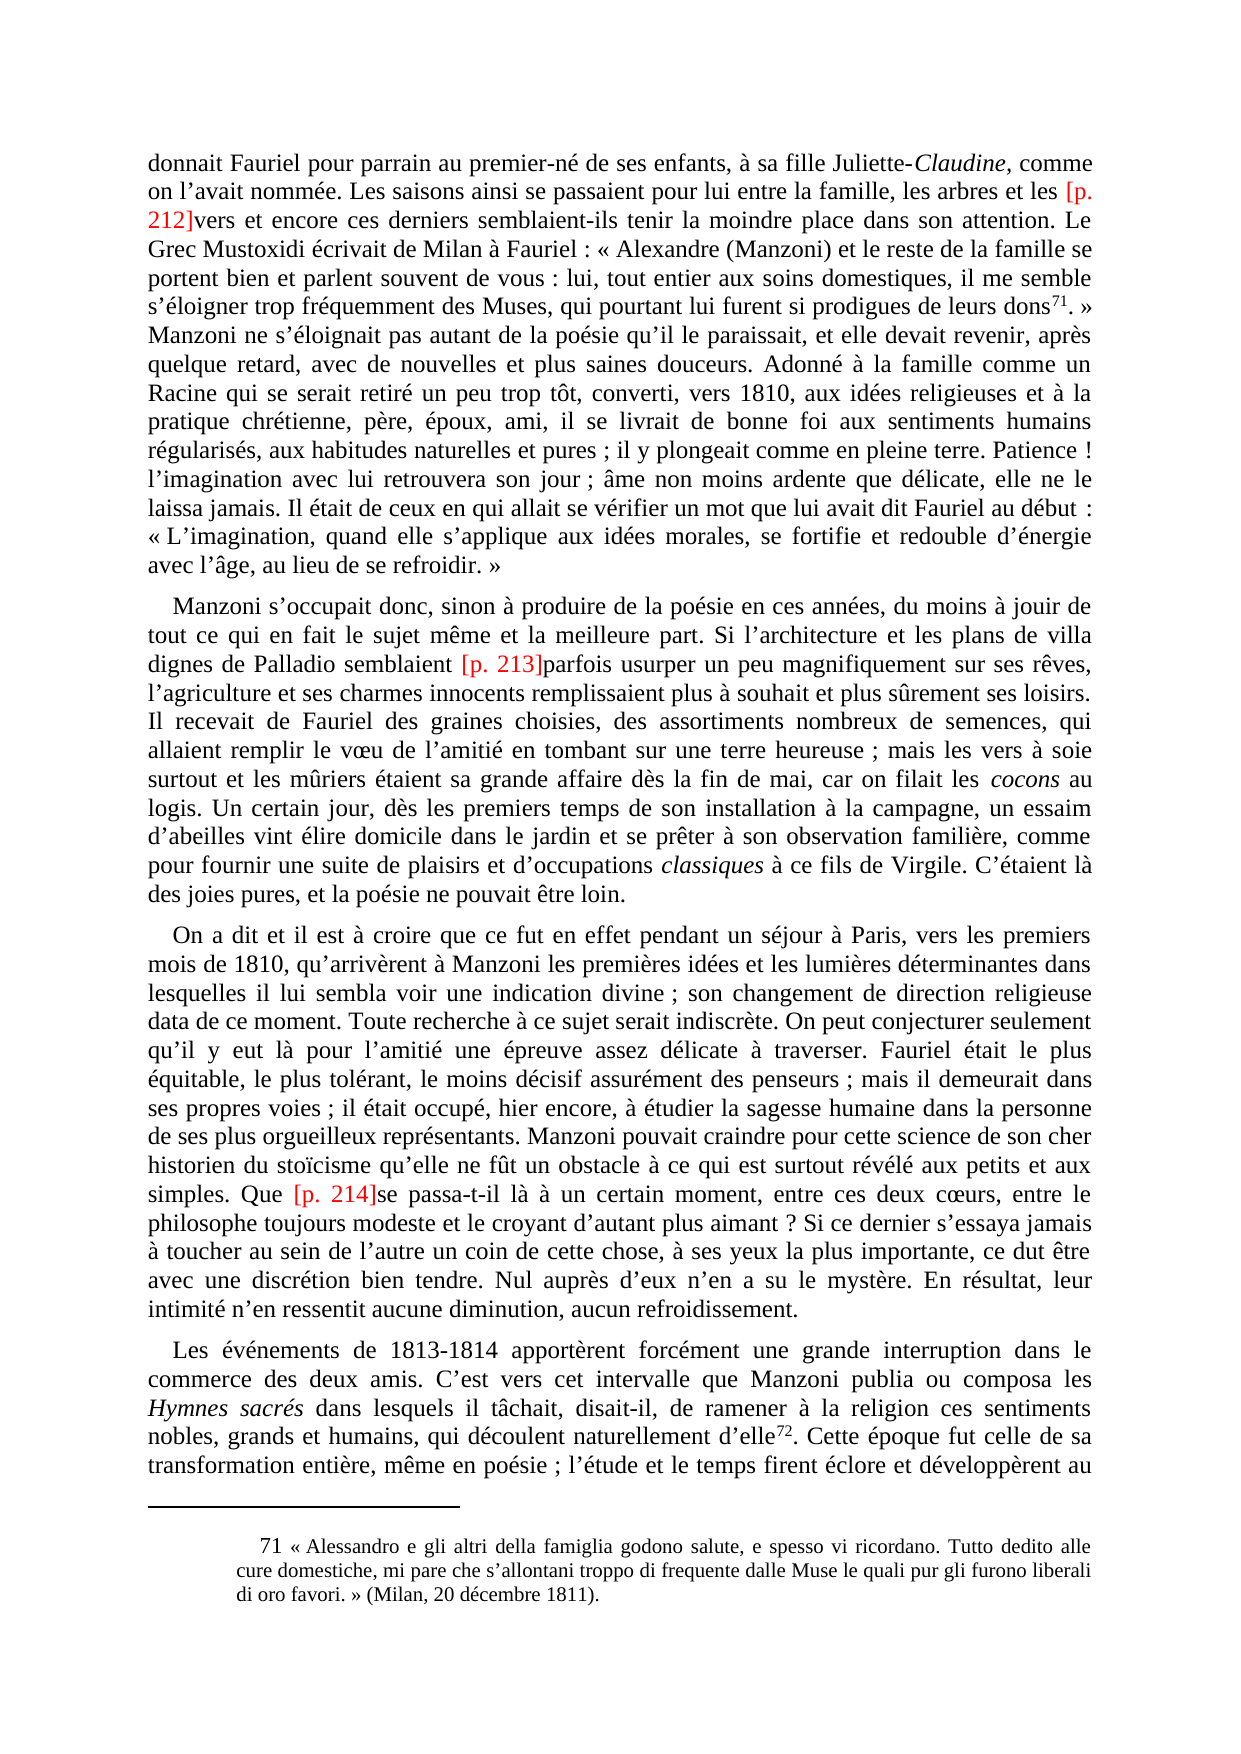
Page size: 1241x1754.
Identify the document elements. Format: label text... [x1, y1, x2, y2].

text On a dit et il est à croire que ce fut en effet pendant un séjour à Paris, vers les premiers mois de 1810, qu’arrivèrent à Manzoni les premières idées et les lumières déterminantes dans lesquelles il lui sembla voir une indication divine ; son changement de direction religieuse data de ce moment. Toute recherche à ce sujet serait indiscrète. On peut conjecturer seulement qu’il y eut là pour l’amitié une épreuve assez délicate à traverser. Fauriel était le plus équitable, le plus tolérant, le moins décisif assurément des penseurs ; mais il demeurait dans ses propres voies ; il était occupé, hier encore, à étudier la sagesse humaine dans la personne de ses plus orgueilleux représentants. Manzoni pouvait craindre pour cette science de son cher historien du stoïcisme qu’elle ne fût un obstacle à ce qui est surtout révélé aux petits et aux simples. Que [p. 214]se passa-t-il là à un certain moment, entre ces deux cœurs, entre le philosophe toujours modeste et le croyant d’autant plus aimant ? Si ce dernier s’essaya jamais à toucher au sein de l’autre un coin de cette chose, à ses yeux la plus importante, ce dut être avec une discrétion bien tendre. Nul auprès d’eux n’en a su le mystère. En résultat, leur intimité n’en ressentit aucune diminution, aucun refroidissement. [148, 920, 1093, 1323]
text donnait Fauriel pour parrain au premier-né de ses enfants, à sa fille Juliette-Claudine, comme on l’avait nommée. Les saisons ainsi se passaient pour lui entre la famille, les arbres et les [p. 212]vers et encore ces derniers semblaient-ils tenir la moindre place dans son attention. Le Grec Mustoxidi écrivait de Milan à Fauriel : « Alexandre (Manzoni) et le reste de la famille se portent bien et parlent souvent de vous : lui, tout entier aux soins domestiques, il me semble s’éloigner trop fréquemment des Muses, qui pourtant lui furent si prodigues de leurs dons. » Manzoni ne s’éloignait pas autant de la poésie qu’il le paraissait, et elle devait revenir, après quelque retard, avec de nouvelles et plus saines douceurs. Adonné à la famille comme un Racine qui se serait retiré un peu trop tôt, converti, vers 1810, aux idées religieuses et à la pratique chrétienne, père, époux, ami, il se livrait de bonne foi aux sentiments humains régularisés, aux habitudes naturelles et pures ; il y plongeait comme en pleine terre. Patience ! l’imagination avec lui retrouvera son jour ; âme non moins ardente que délicate, elle ne le laissa jamais. Il était de ceux en qui allait se vérifier un mot que lui avait dit Fauriel au début : « L’imagination, quand elle s’applique aux idées morales, se fortifie et redouble d’énergie avec l’âge, au lieu de se refroidir. » [148, 148, 1093, 579]
text Manzoni s’occupait donc, sinon à produire de la poésie en ces années, du moins à jouir de tout ce qui en fait le sujet même et la meilleure part. Si l’architecture et les plans de villa dignes de Palladio semblaient [p. 213]parfois usurper un peu magnifiquement sur ses rêves, l’agriculture et ses charmes innocents remplissaient plus à souhait et plus sûrement ses loisirs. Il recevait de Fauriel des graines choisies, des assortiments nombreux de semences, qui allaient remplir le vœu de l’amitié en tombant sur une terre heureuse ; mais les vers à soie surtout et les mûriers étaient sa grande affaire dès la fin de mai, car on filait les cocons au logis. Un certain jour, dès les premiers temps de son installation à la campagne, un essaim d’abeilles vint élire domicile dans le jardin et se prêter à son observation familière, comme pour fournir une suite de plaisirs et d’occupations classiques à ce fils de Virgile. C’étaient là des joies pures, et la poésie ne pouvait être loin. [148, 591, 1093, 908]
text Les événements de 1813-1814 apportèrent forcément une grande interruption dans le commerce des deux amis. C’est vers cet intervalle que Manzoni publia ou composa les Hymnes sacrés dans lesquels il tâchait, disait-il, de ramener à la religion ces sentiments nobles, grands et humains, qui découlent naturellement d’elle. Cette époque fut celle de sa transformation entière, même en poésie ; l’étude et le temps firent éclore et développèrent au [148, 1335, 1093, 1479]
text « Alessandro e gli altri della famiglia godono salute, e spesso vi ricordano. Tutto dedito alle cure domestiche, mi pare che s’allontani troppo di frequente dalle Muse le quali pur gli furono liberali di oro favori. » (Milan, 20 décembre 1811). [236, 1532, 1093, 1606]
